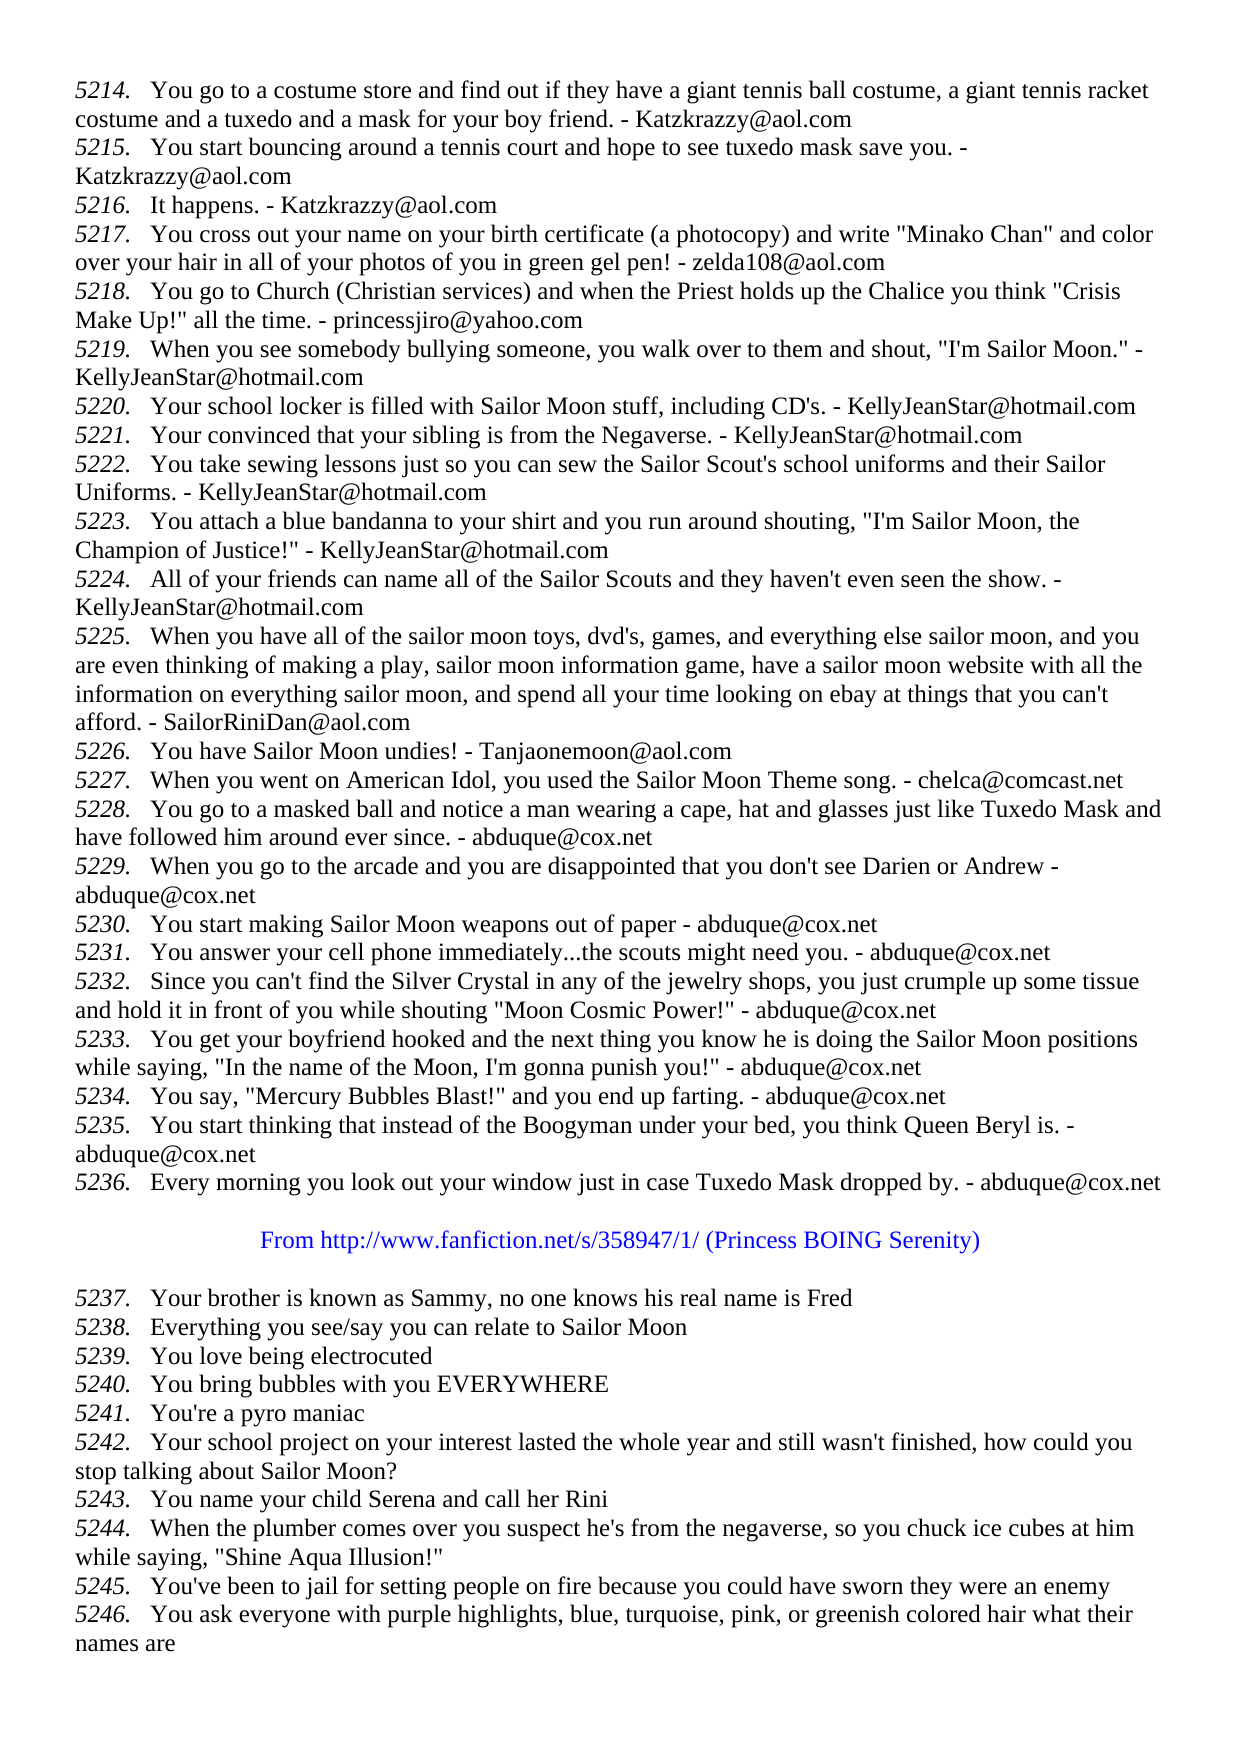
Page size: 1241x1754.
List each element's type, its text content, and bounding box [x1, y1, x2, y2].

list When you see somebody bullying someone, you walk over to them and shout, "I'm Sailor Moon." - KellyJeanStar@hotmail.com [75, 334, 1165, 391]
list You attach a blue bandanna to your shirt and you run around shouting, "I'm Sailor Moon, the Champion of Justice!" - KellyJeanStar@hotmail.com [75, 506, 1165, 564]
list You start making Sailor Moon weapons out of paper - abduque@cox.net [75, 909, 1165, 937]
list You're a pyro maniac [75, 1398, 1165, 1427]
list You cross out your name on your birth certificate (a photocopy) and write "Minako Chan" and color over your hair in all of your photos of you in green gel pen! - zelda108@aol.com [75, 219, 1165, 276]
list Since you can't find the Silver Crystal in any of the jewelry shops, you just crumple up some tissue and hold it in front of you while shouting "Moon Cosmic Power!" - abduque@cox.net [75, 966, 1165, 1024]
list Your convinced that your sibling is from the Negaverse. - KellyJeanStar@hotmail.com [75, 420, 1165, 449]
list You say, "Mercury Bubbles Blast!" and you end up farting. - abduque@cox.net [75, 1081, 1165, 1110]
list You go to Church (Christian services) and when the Priest holds up the Chalice you think "Crisis Make Up!" all the time. - princessjiro@yahoo.com [75, 276, 1165, 334]
list You go to a masked ball and notice a man wearing a cape, hat and glasses just like Tuxedo Mask and have followed him around ever since. - abduque@cox.net [75, 794, 1165, 851]
list You go to a costume store and find out if they have a giant tennis ball costume, a giant tennis racket costume and a tuxedo and a mask for your boy friend. - Katzkrazzy@aol.com [75, 75, 1165, 132]
list When you go to the arcade and you are disappointed that you don't see Darien or Andrew - abduque@cox.net [75, 851, 1165, 909]
list You love being electrocuted [75, 1341, 1165, 1369]
list You take sewing lessons just so you can sew the Sailor Scout's school uniforms and their Sailor Uniforms. - KellyJeanStar@hotmail.com [75, 449, 1165, 506]
list When the plumber comes over you suspect he's from the negaverse, so you chuck ice cubes at him while saying, "Shine Aqua Illusion!" [75, 1513, 1165, 1571]
list Every morning you look out your window just in case Tuxedo Mask dropped by. - abduque@cox.net [75, 1167, 1165, 1196]
list Everything you see/say you can relate to Sailor Moon [75, 1312, 1165, 1341]
list You answer your cell phone immediately...the scouts might need you. - abduque@cox.net [75, 937, 1165, 966]
text From http://www.fanfiction.net/s/358947/1/ (Princess BOING Serenity) [75, 1225, 1165, 1254]
list You name your child Serena and call her Rini [75, 1484, 1165, 1513]
list You get your boyfriend hooked and the next thing you know he is doing the Sailor Moon positions while saying, "In the name of the Moon, I'm gonna punish you!" - abduque@cox.net [75, 1024, 1165, 1081]
list You start bouncing around a tennis court and hope to see tuxedo mask save you. - Katzkrazzy@aol.com [75, 132, 1165, 190]
list Your school locker is filled with Sailor Moon stuff, including CD's. - KellyJeanStar@hotmail.com [75, 391, 1165, 420]
list You bring bubbles with you EVERYWHERE [75, 1369, 1165, 1398]
list You've been to jail for setting people on fire because you could have sworn they were an enemy [75, 1571, 1165, 1599]
list You ask everyone with purple highlights, blue, turquoise, pink, or greenish colored hair what their names are [75, 1599, 1165, 1657]
list Your school project on your interest lasted the whole year and still wasn't finished, how could you stop talking about Sailor Moon? [75, 1427, 1165, 1484]
list Your brother is known as Sammy, no one knows his real name is Fred [75, 1283, 1165, 1312]
list When you have all of the sailor moon toys, dvd's, games, and everything else sailor moon, and you are even thinking of making a play, sailor moon information game, have a sailor moon website with all the information on everything sailor moon, and spend all your time looking on ebay at things that you can't afford. - SailorRiniDan@aol.com [75, 621, 1165, 736]
list It happens. - Katzkrazzy@aol.com [75, 190, 1165, 219]
list All of your friends can name all of the Sailor Scouts and they haven't even seen the show. - KellyJeanStar@hotmail.com [75, 564, 1165, 621]
list You start thinking that instead of the Boogyman under your bed, you think Queen Beryl is. - abduque@cox.net [75, 1110, 1165, 1167]
list You have Sailor Moon undies! - Tanjaonemoon@aol.com [75, 736, 1165, 765]
list When you went on American Idol, you used the Sailor Moon Theme song. - chelca@comcast.net [75, 765, 1165, 794]
